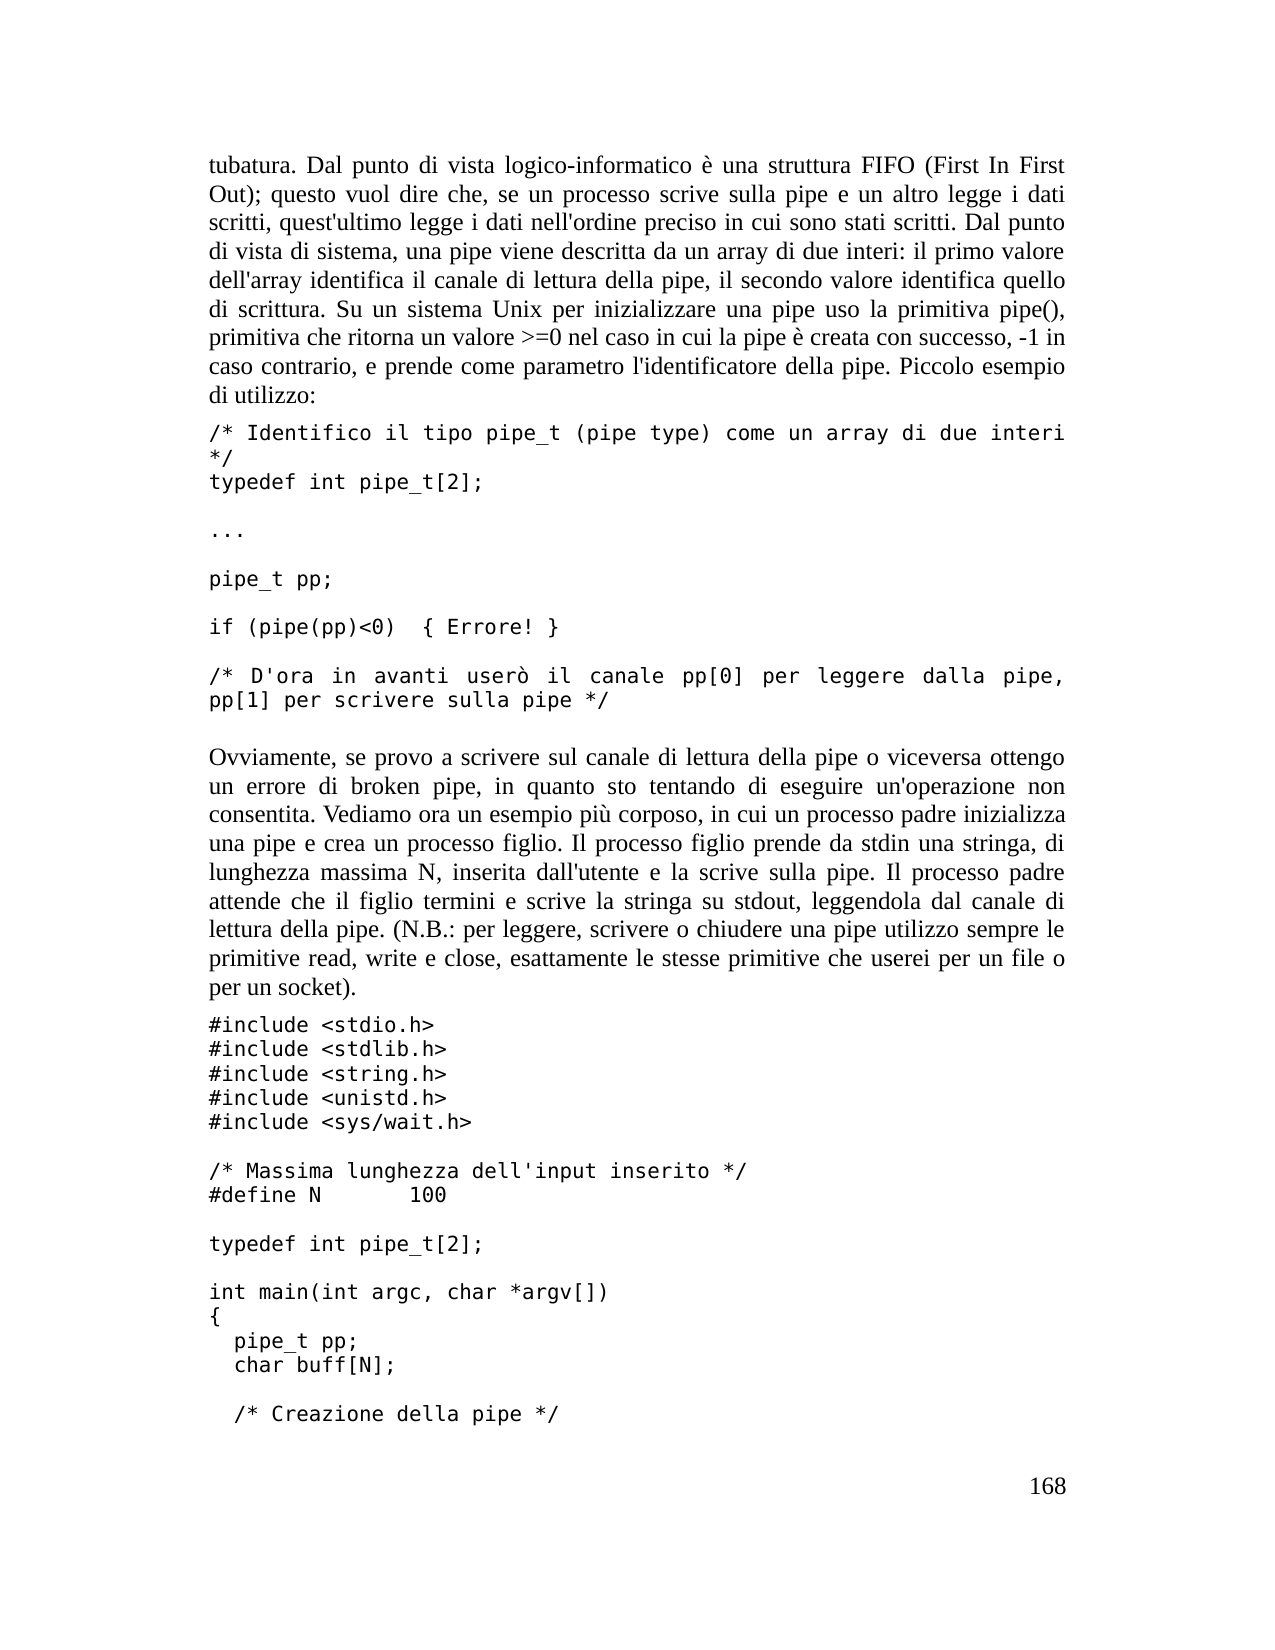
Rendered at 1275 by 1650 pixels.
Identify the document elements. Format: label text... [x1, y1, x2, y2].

text /* Massima lunghezza dell'input inserito */ [208, 1159, 1066, 1183]
text int main(int argc, char *argv[]) [208, 1280, 1066, 1304]
text /* D'ora in avanti userò il canale pp[0] per leggere dalla pipe, pp[1] per scrivere sulla pipe */ [208, 664, 1066, 712]
text tubatura. Dal punto di vista logico-informatico è una struttura FIFO (First In First Out); questo vuol dire che, se un processo scrive sulla pipe e un altro legge i dati scritti, quest'ultimo legge i dati nell'ordine preciso in cui sono stati scritti. Dal punto di vista di sistema, una pipe viene descritta da un array di due interi: il primo valore dell'array identifica il canale di lettura della pipe, il secondo valore identifica quello di scrittura. Su un sistema Unix per inizializzare una pipe uso la primitiva pipe(), primitiva che ritorna un valore >=0 nel caso in cui la pipe è creata con successo, -1 in caso contrario, e prende come parametro l'identificatore della pipe. Piccolo esempio di utilizzo: [208, 150, 1066, 409]
text /* Identifico il tipo pipe_t (pipe type) come un array di due interi */ [208, 421, 1066, 470]
text #include <stdio.h> [208, 1013, 1066, 1037]
text typedef int pipe_t[2]; [208, 470, 1066, 494]
text { [208, 1304, 1066, 1329]
text pipe_t pp; [208, 567, 1066, 591]
text Ovviamente, se provo a scrivere sul canale di lettura della pipe o viceversa ottengo un errore di broken pipe, in quanto sto tentando di eseguire un'operazione non consentita. Vediamo ora un esempio più corposo, in cui un processo padre inizializza una pipe e crea un processo figlio. Il processo figlio prende da stdin una stringa, di lunghezza massima N, inserita dall'utente e la scrive sulla pipe. Il processo padre attende che il figlio termini e scrive la stringa su stdout, leggendola dal canale di lettura della pipe. (N.B.: per leggere, scrivere o chiudere una pipe utilizzo sempre le primitive read, write e close, esattamente le stesse primitive che userei per un file o per un socket). [208, 742, 1066, 1001]
text #include <sys/wait.h> [208, 1110, 1066, 1134]
text char buff[N]; [208, 1353, 1066, 1377]
text if (pipe(pp)<0) { Errore! } [208, 615, 1066, 640]
text ... [208, 518, 1066, 543]
text #include <string.h> [208, 1062, 1066, 1086]
text #include <stdlib.h> [208, 1037, 1066, 1062]
text typedef int pipe_t[2]; [208, 1232, 1066, 1256]
text #define N 100 [208, 1183, 1066, 1207]
text #include <unistd.h> [208, 1086, 1066, 1110]
text pipe_t pp; [208, 1329, 1066, 1353]
text /* Creazione della pipe */ [208, 1402, 1066, 1426]
